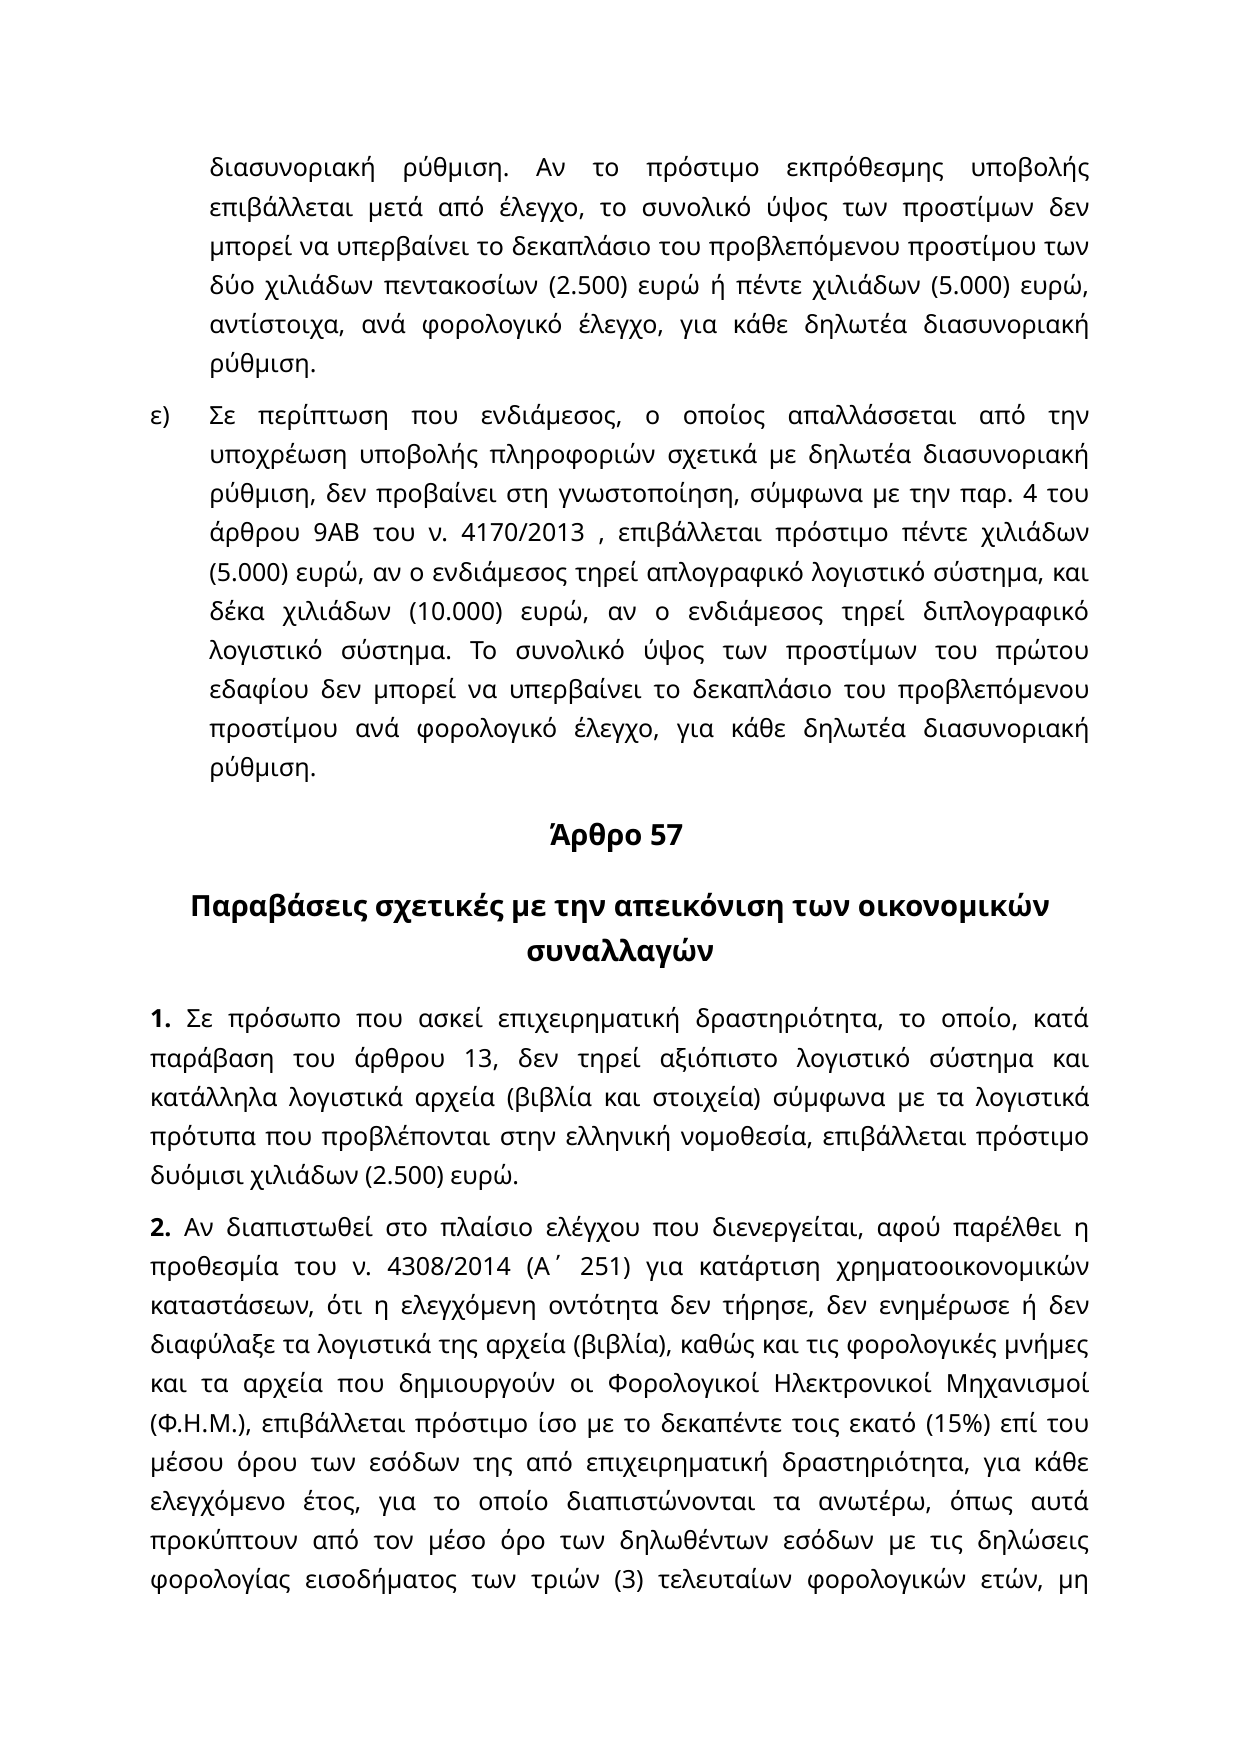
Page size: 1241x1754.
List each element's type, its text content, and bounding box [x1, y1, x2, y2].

text 1. Σε πρόσωπο που ασκεί επιχειρηματική δραστηριότητα, το οποίο, κατά παράβαση του άρθρου 13, δεν τηρεί αξιόπιστο λογιστικό σύστημα και κατάλληλα λογιστικά αρχεία (βιβλία και στοιχεία) σύμφωνα με τα λογιστικά πρότυπα που προβλέπονται στην ελληνική νομοθεσία, επιβάλλεται πρόστιμο δυόμισι χιλιάδων (2.500) ευρώ. [150, 1001, 1090, 1192]
list διασυνοριακή ρύθμιση. Αν το πρόστιμο εκπρόθεσμης υποβολής επιβάλλεται μετά από έλεγχο, το συνολικό ύψος των προστίμων δεν μπορεί να υπερβαίνει το δεκαπλάσιο του προβλεπόμενου προστίμου των δύο χιλιάδων πεντακοσίων (2.500) ευρώ ή πέντε χιλιάδων (5.000) ευρώ, αντίστοιχα, ανά φορολογικό έλεγχο, για κάθε δηλωτέα διασυνοριακή ρύθμιση. [150, 150, 1090, 380]
list ε) Σε περίπτωση που ενδιάμεσος, ο οποίος απαλλάσσεται από την υποχρέωση υποβολής πληροφοριών σχετικά με δηλωτέα διασυνοριακή ρύθμιση, δεν προβαίνει στη γνωστοποίηση, σύμφωνα με την παρ. 4 του άρθρου 9ΑΒ του ν. 4170/2013 , επιβάλλεται πρόστιμο πέντε χιλιάδων (5.000) ευρώ, αν ο ενδιάμεσος τηρεί απλογραφικό λογιστικό σύστημα, και δέκα χιλιάδων (10.000) ευρώ, αν ο ενδιάμεσος τηρεί διπλογραφικό λογιστικό σύστημα. Το συνολικό ύψος των προστίμων του πρώτου εδαφίου δεν μπορεί να υπερβαίνει το δεκαπλάσιο του προβλεπόμενου προστίμου ανά φορολογικό έλεγχο, για κάθε δηλωτέα διασυνοριακή ρύθμιση. [150, 397, 1090, 784]
subtitle Άρθρο 57 [150, 814, 1090, 854]
text 2. Αν διαπιστωθεί στο πλαίσιο ελέγχου που διενεργείται, αφού παρέλθει η προθεσμία του ν. 4308/2014 (Α΄ 251) για κατάρτιση χρηματοοικονομικών καταστάσεων, ότι η ελεγχόμενη οντότητα δεν τήρησε, δεν ενημέρωσε ή δεν διαφύλαξε τα λογιστικά της αρχεία (βιβλία), καθώς και τις φορολογικές μνήμες και τα αρχεία που δημιουργούν οι Φορολογικοί Ηλεκτρονικοί Μηχανισμοί (Φ.Η.Μ.), επιβάλλεται πρόστιμο ίσο με το δεκαπέντε τοις εκατό (15%) επί του μέσου όρου των εσόδων της από επιχειρηματική δραστηριότητα, για κάθε ελεγχόμενο έτος, για το οποίο διαπιστώνονται τα ανωτέρω, όπως αυτά προκύπτουν από τον μέσο όρο των δηλωθέντων εσόδων με τις δηλώσεις φορολογίας εισοδήματος των τριών (3) τελευταίων φορολογικών ετών, μη [150, 1209, 1090, 1596]
subtitle Παραβάσεις σχετικές με την απεικόνιση των οικονομικών συναλλαγών [150, 885, 1090, 970]
